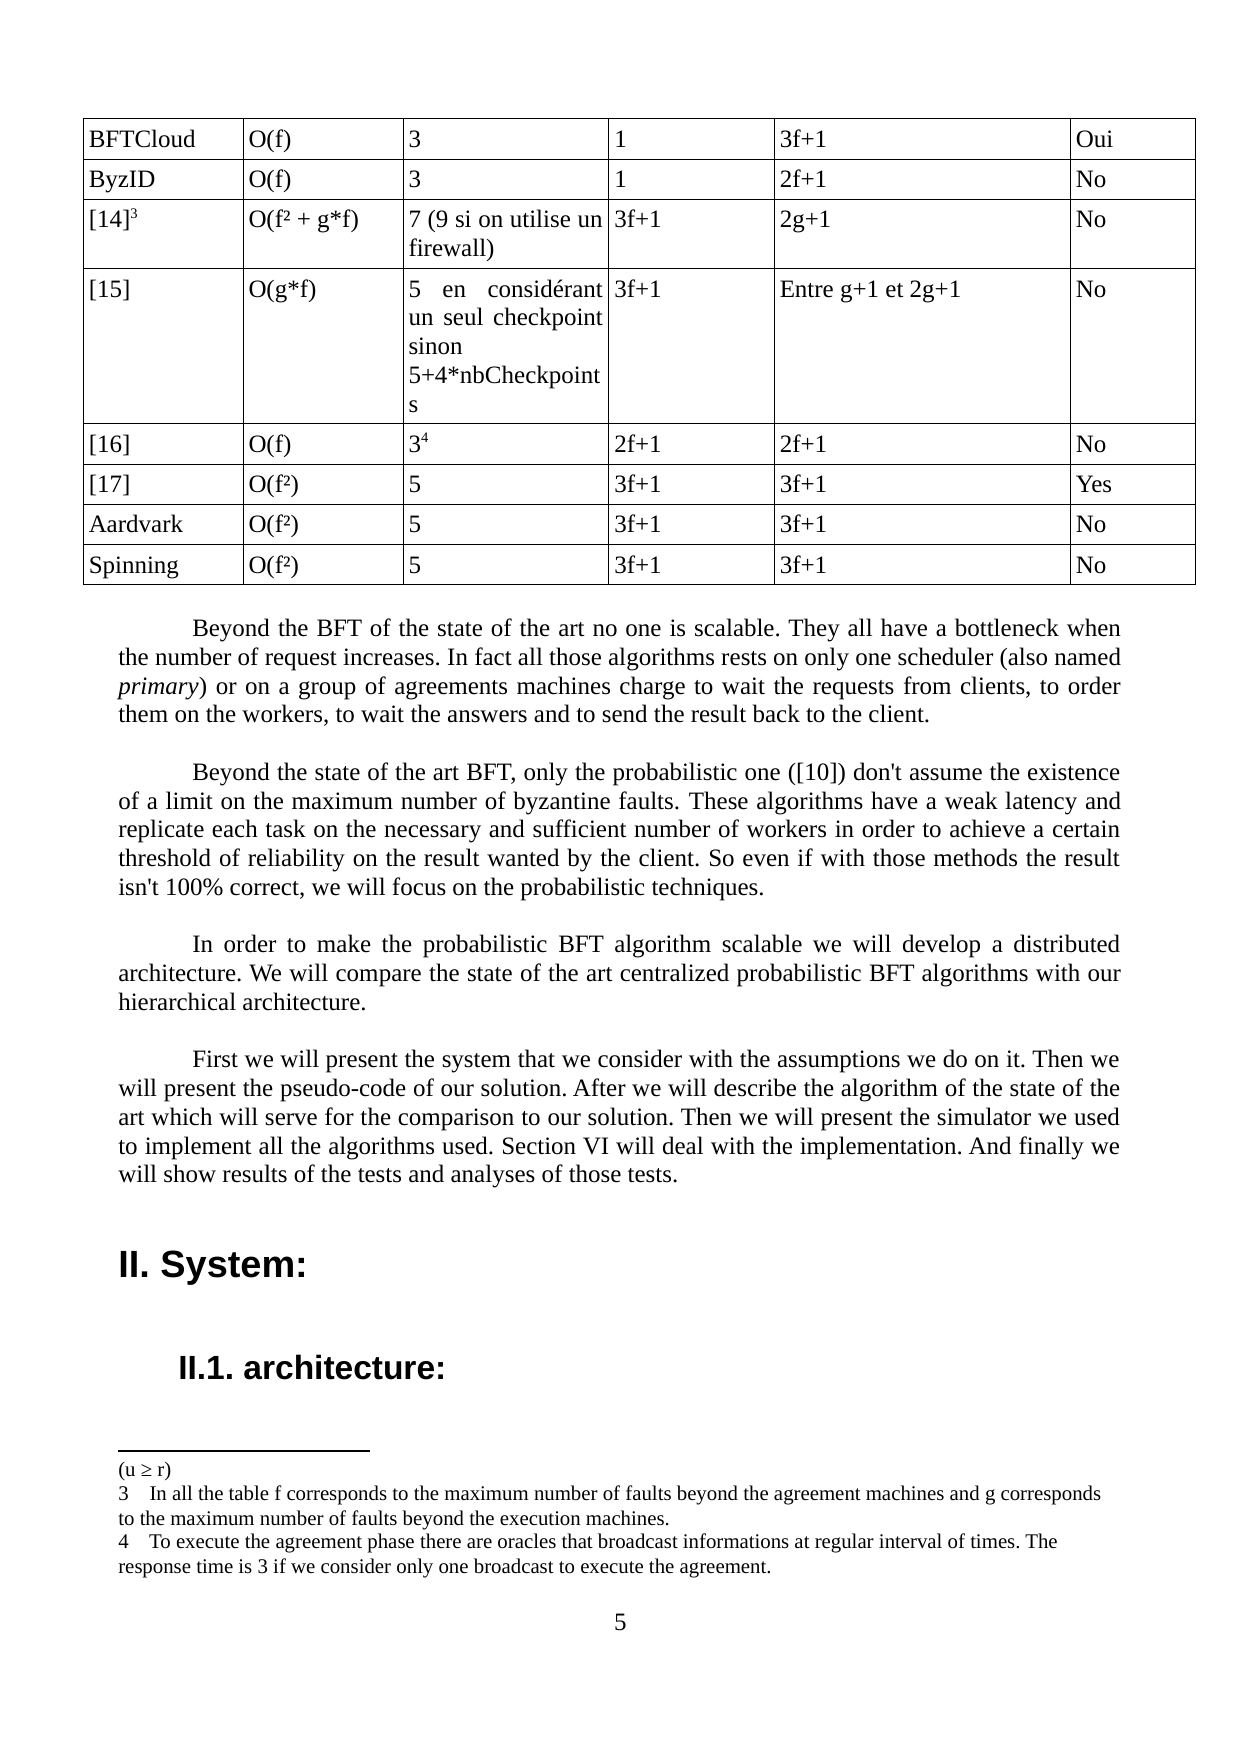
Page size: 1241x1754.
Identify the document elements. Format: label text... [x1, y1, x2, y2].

table_cell 3 [404, 424, 608, 463]
text Beyond the state of the art BFT, only the probabilistic one ([10]) don't assume the existence of a limit on the maximum number of byzantine faults. These algorithms have a weak latency and replicate each task on the necessary and sufficient number of workers in order to achieve a certain threshold of reliability on the result wanted by the client. So even if with those methods the result isn't 100% correct, we will focus on the probabilistic techniques. [118, 757, 1122, 901]
table_cell 1 [609, 119, 774, 158]
text In order to make the probabilistic BFT algorithm scalable we will develop a distributed architecture. We will compare the state of the art centralized probabilistic BFT algorithms with our hierarchical architecture. [118, 929, 1122, 1016]
table_cell 3f+1 [775, 505, 1070, 544]
table_cell Yes [1071, 465, 1195, 504]
table_cell O(f²) [244, 505, 403, 544]
table_cell Spinning [84, 545, 243, 584]
subtitle II. System: [118, 1242, 1122, 1286]
table_cell O(g*f) [244, 269, 403, 423]
table_cell O(f²) [244, 465, 403, 504]
table_cell No [1071, 269, 1195, 423]
table_cell 7 (9 si on utilise un firewall) [404, 200, 608, 268]
table_cell No [1071, 505, 1195, 544]
table_cell 3f+1 [609, 465, 774, 504]
table_cell No [1071, 200, 1195, 268]
table_cell [14] [84, 200, 243, 268]
text Beyond the BFT of the state of the art no one is scalable. They all have a bottleneck when the number of request increases. In fact all those algorithms rests on only one scheduler (also named primary) or on a group of agreements machines charge to wait the requests from clients, to order them on the workers, to wait the answers and to send the result back to the client. [118, 613, 1122, 728]
table_cell O(f) [244, 424, 403, 463]
table_cell O(f) [244, 119, 403, 158]
table_cell 5 en considérant un seul checkpoint sinon 5+4*nbCheckpoints [404, 269, 608, 423]
table_cell 3f+1 [609, 505, 774, 544]
table_cell 3f+1 [609, 269, 774, 423]
table_cell [15] [84, 269, 243, 423]
table_cell 2f+1 [775, 160, 1070, 199]
table_cell Aardvark [84, 505, 243, 544]
table_cell 3f+1 [775, 545, 1070, 584]
subtitle II.1. architecture: [118, 1348, 1122, 1386]
table_cell 5 [404, 545, 608, 584]
table_cell 2f+1 [609, 424, 774, 463]
table_cell 3f+1 [775, 119, 1070, 158]
table_cell No [1071, 424, 1195, 463]
table_cell 3f+1 [609, 545, 774, 584]
table_cell BFTCloud [84, 119, 243, 158]
table_cell No [1071, 545, 1195, 584]
text First we will present the system that we consider with the assumptions we do on it. Then we will present the pseudo-code of our solution. After we will describe the algorithm of the state of the art which will serve for the comparison to our solution. Then we will present the simulator we used to implement all the algorithms used. Section VI will deal with the implementation. And finally we will show results of the tests and analyses of those tests. [118, 1044, 1122, 1188]
table_cell 5 [404, 465, 608, 504]
table_cell 3f+1 [775, 465, 1070, 504]
table_cell [16] [84, 424, 243, 463]
table_cell 2f+1 [775, 424, 1070, 463]
table_cell ByzID [84, 160, 243, 199]
table_cell Oui [1071, 119, 1195, 158]
table_cell 2g+1 [775, 200, 1070, 268]
table_cell Entre g+1 et 2g+1 [775, 269, 1070, 423]
table_cell O(f) [244, 160, 403, 199]
table_cell O(f² + g*f) [244, 200, 403, 268]
table_cell 3 [404, 119, 608, 158]
table_cell O(f²) [244, 545, 403, 584]
table_cell [17] [84, 465, 243, 504]
table_cell 3 [404, 160, 608, 199]
table_cell No [1071, 160, 1195, 199]
table_cell 5 [404, 505, 608, 544]
table_cell 1 [609, 160, 774, 199]
table_cell 3f+1 [609, 200, 774, 268]
